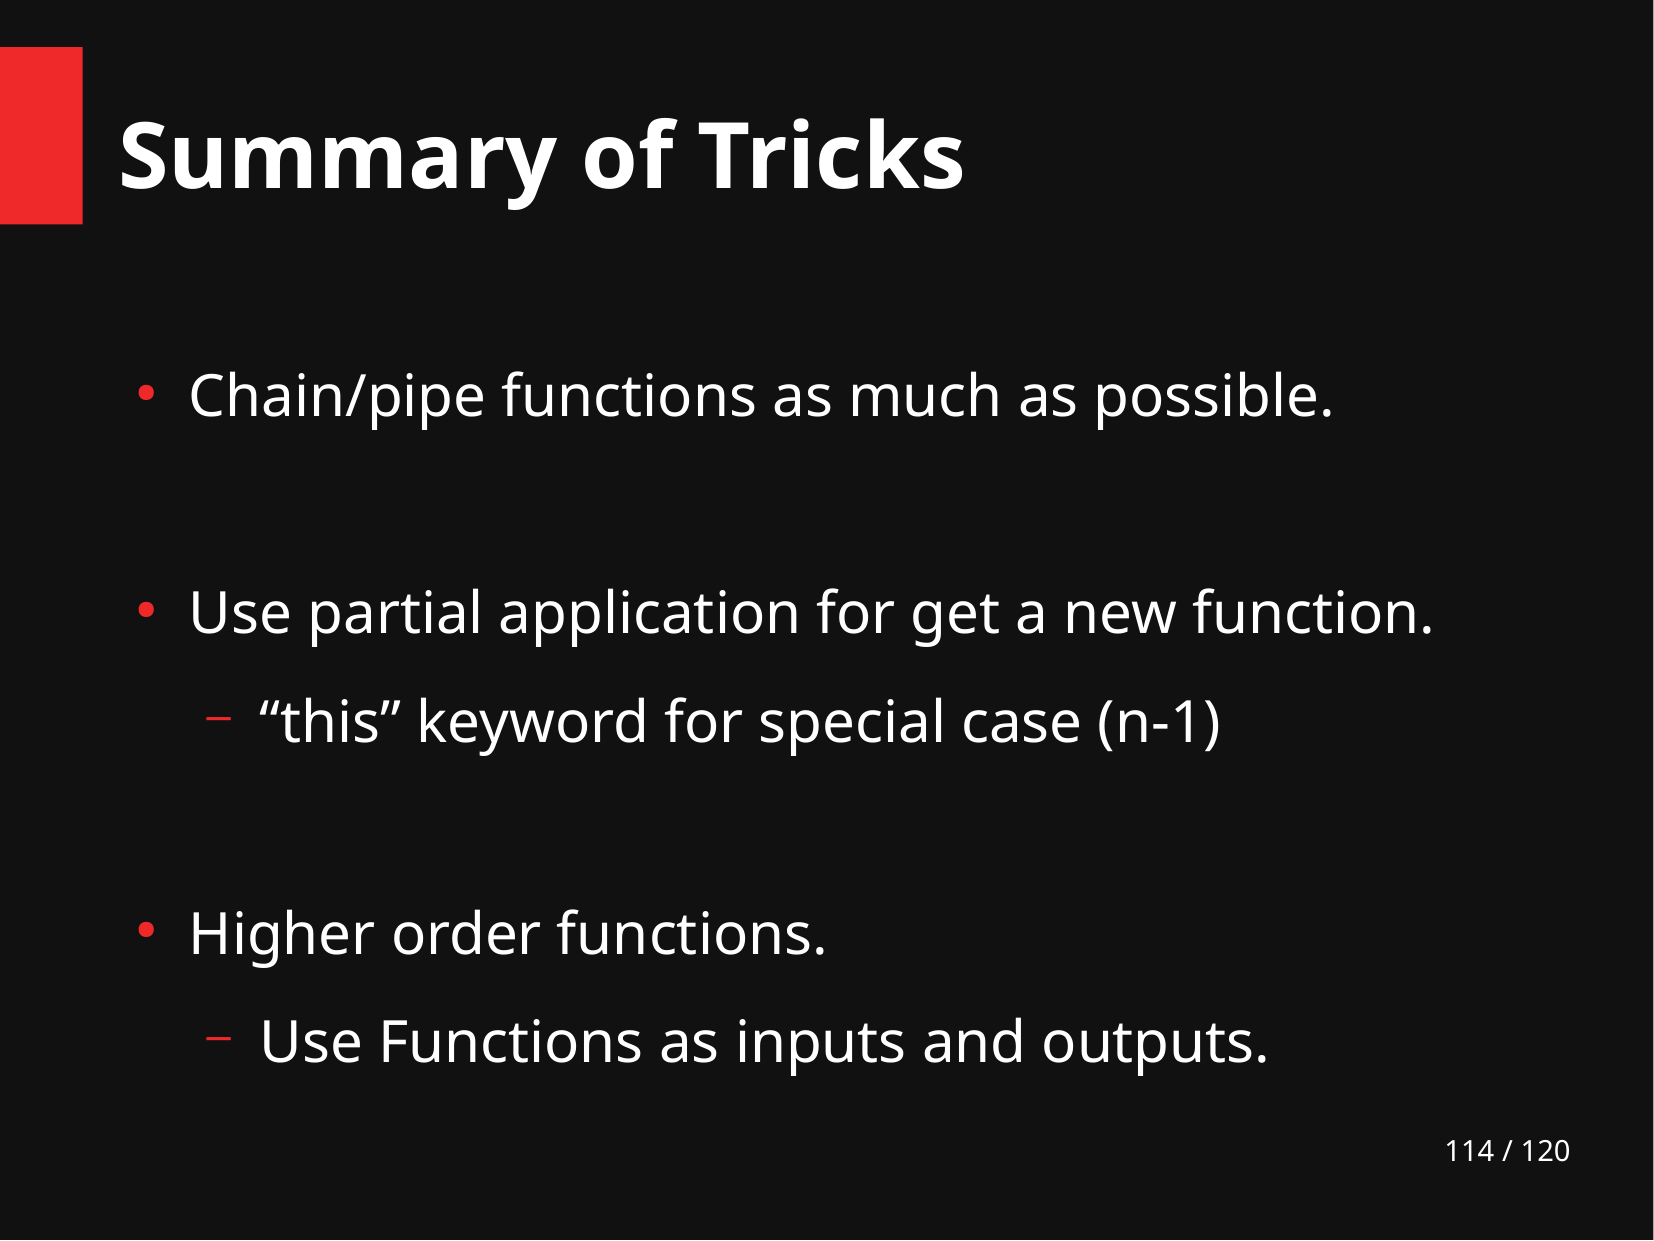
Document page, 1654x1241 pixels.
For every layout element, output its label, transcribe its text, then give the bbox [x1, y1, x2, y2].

title Summary of Tricks [118, 49, 1571, 257]
list Chain/pipe functions as much as possible. Use partial application for get a new function. “this” keyword for special case (n-1) Higher order functions. Use Functions as inputs and outputs. [118, 354, 1536, 1074]
